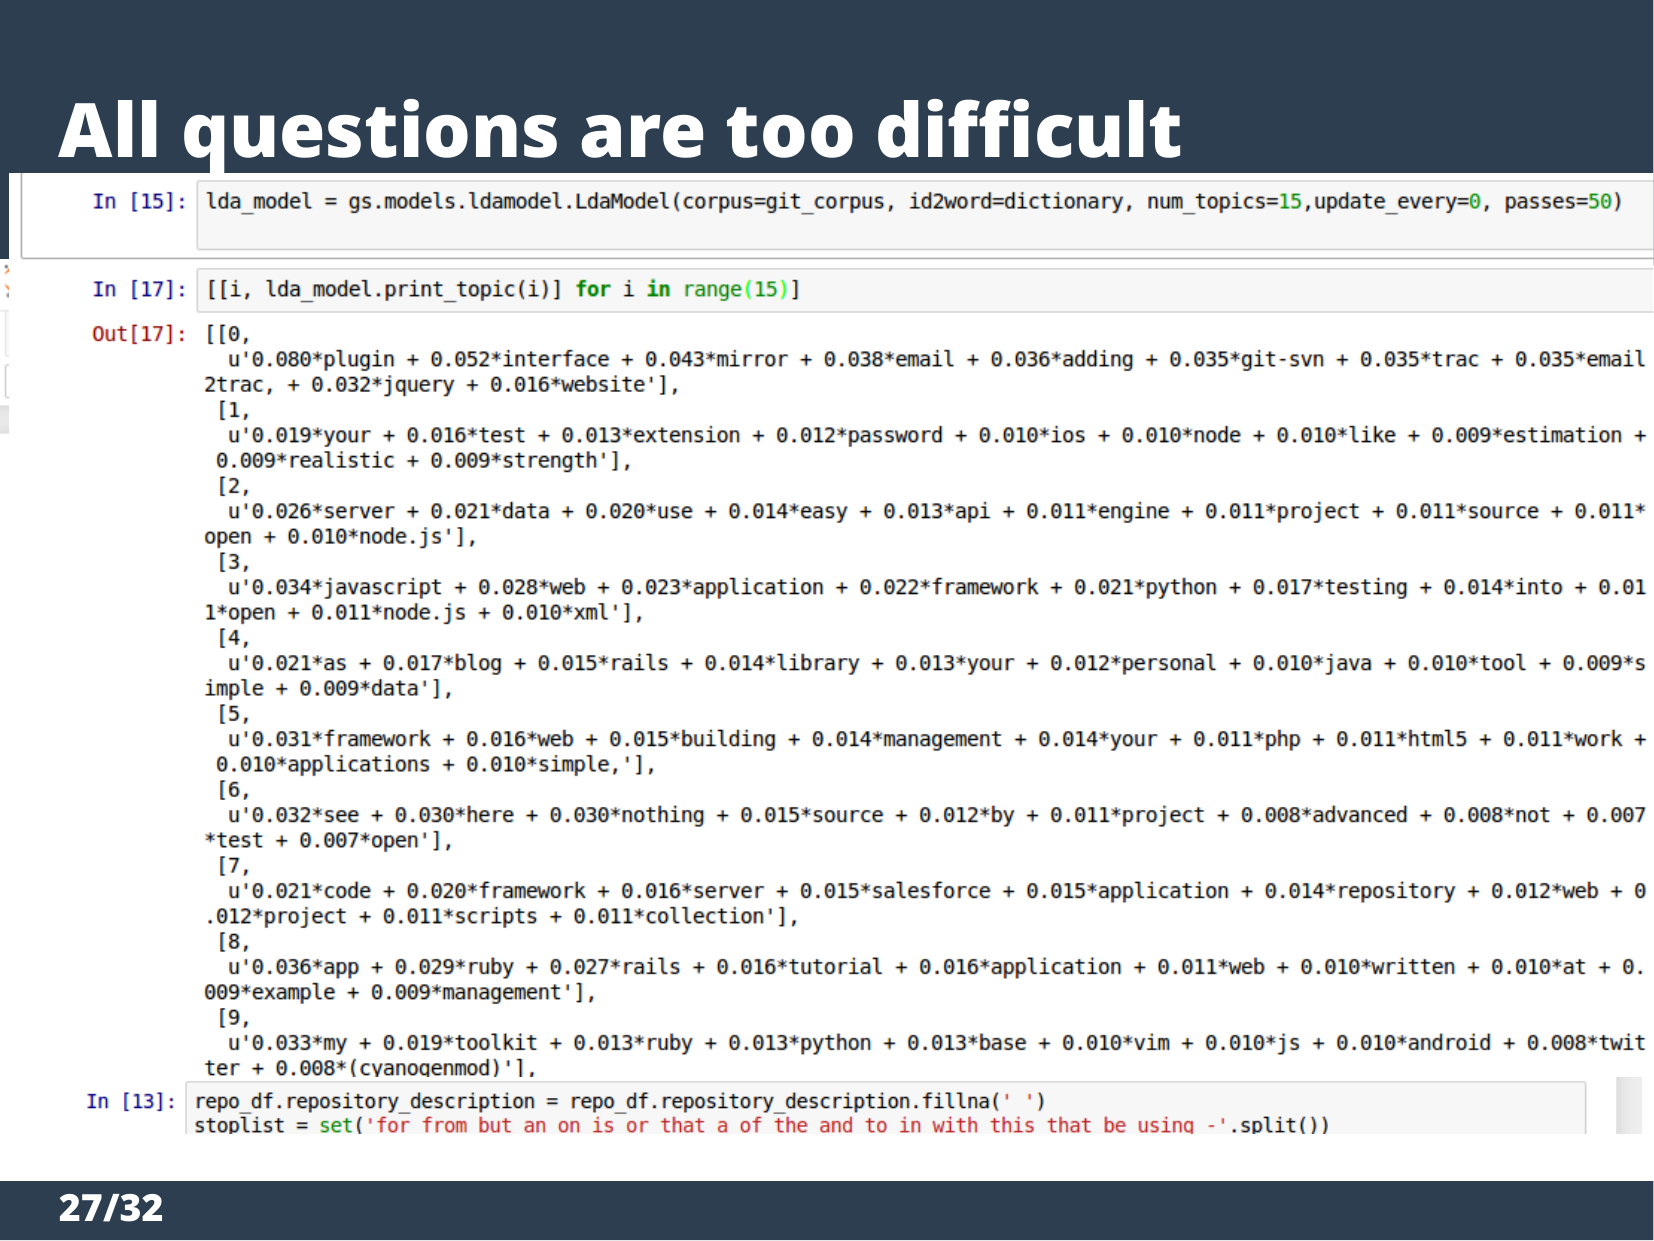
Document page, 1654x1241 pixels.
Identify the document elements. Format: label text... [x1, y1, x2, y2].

picture [0, 173, 1654, 1134]
title All questions are too difficult [59, 49, 1595, 173]
